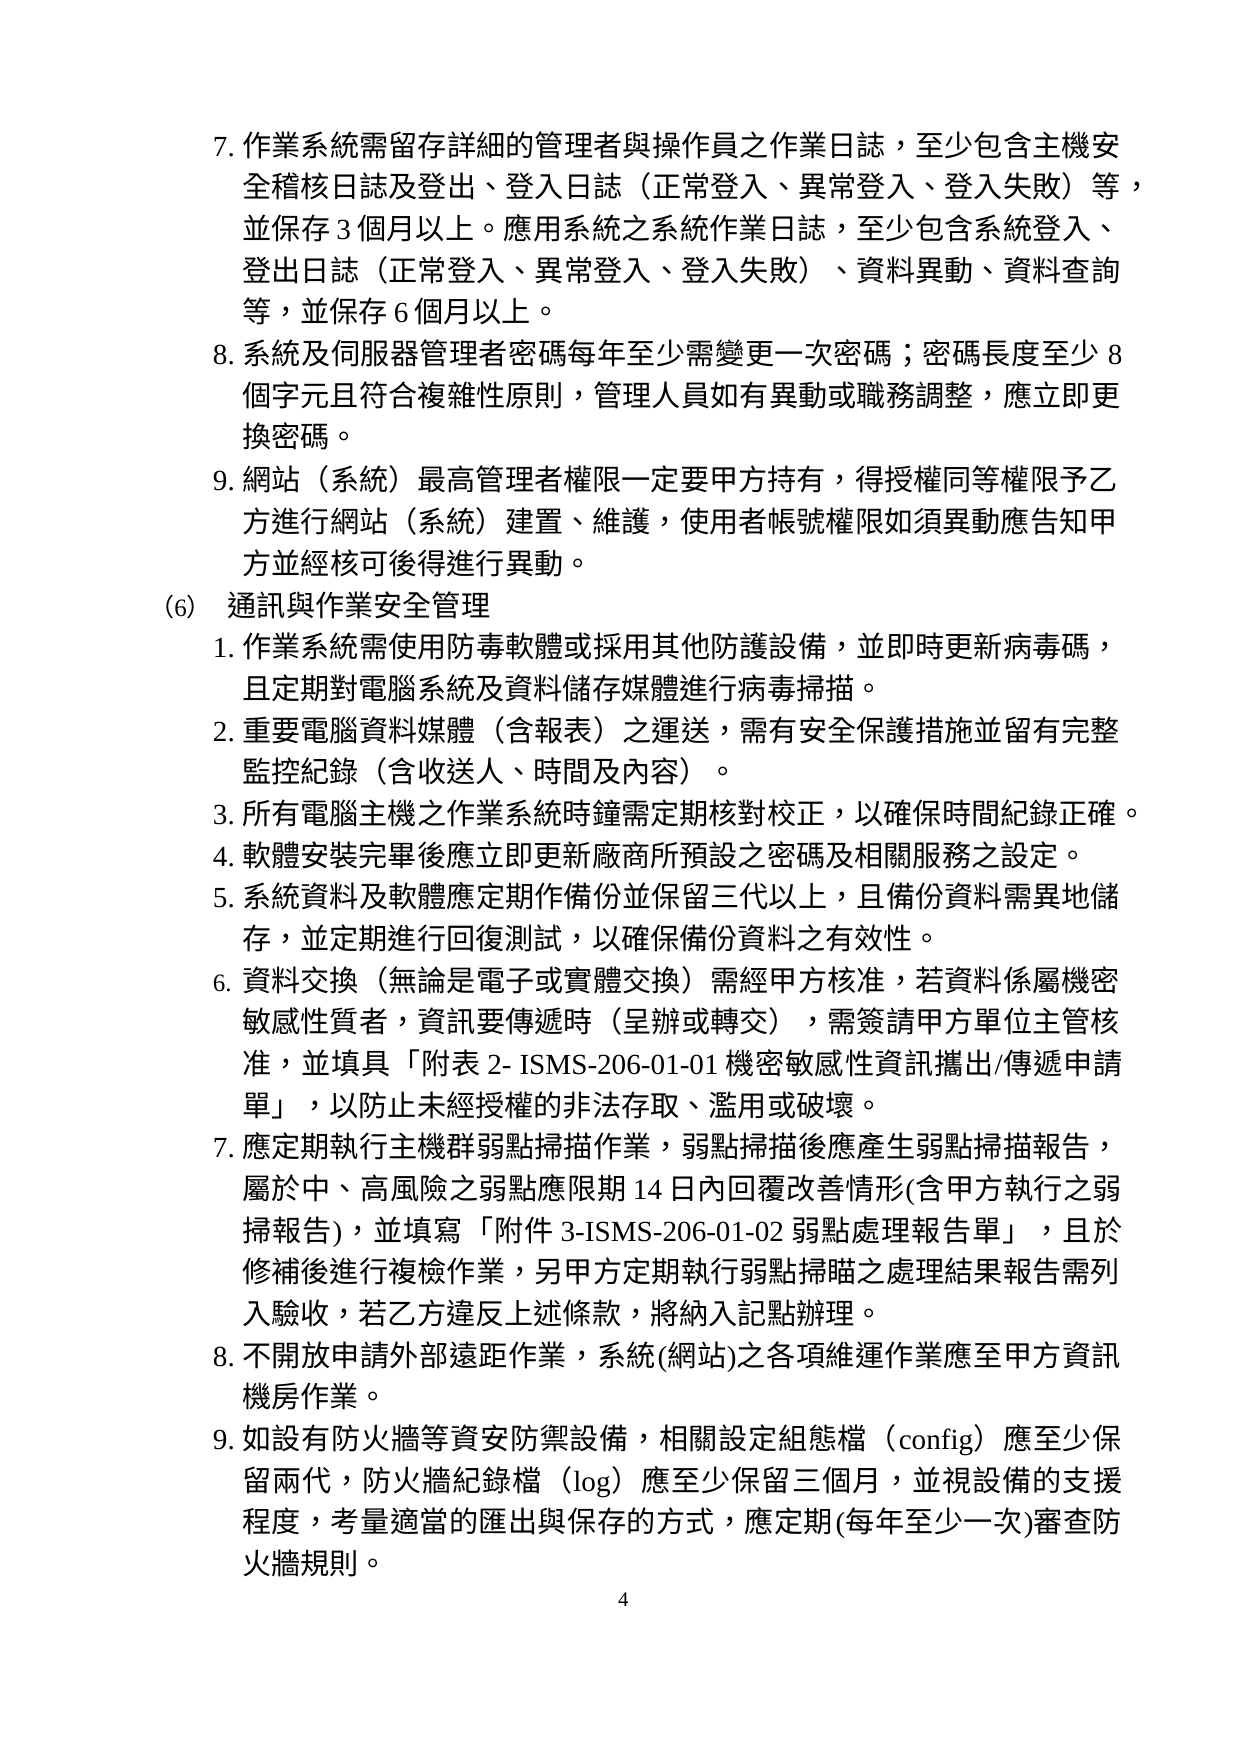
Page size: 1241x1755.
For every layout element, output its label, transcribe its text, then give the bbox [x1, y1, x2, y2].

list 軟體安裝完畢後應立即更新廠商所預設之密碼及相關服務之設定。 [213, 833, 1122, 874]
list 作業系統需使用防毒軟體或採用其他防護設備，並即時更新病毒碼，且定期對電腦系統及資料儲存媒體進行病毒掃描。 [213, 624, 1122, 708]
list 如設有防火牆等資安防禦設備，相關設定組態檔（config）應至少保留兩代，防火牆紀錄檔（log）應至少保留三個月，並視設備的支援程度，考量適當的匯出與保存的方式，應定期(每年至少一次)審查防火牆規則。 [213, 1416, 1122, 1583]
list 通訊與作業安全管理 [149, 583, 1122, 624]
list 作業系統需留存詳細的管理者與操作員之作業日誌，至少包含主機安全稽核日誌及登出、登入日誌（正常登入、異常登入、登入失敗）等，並保存3個月以上。應用系統之系統作業日誌，至少包含系統登入、登出日誌（正常登入、異常登入、登入失敗）、資料異動、資料查詢等，並保存6個月以上。 [213, 123, 1122, 331]
list 重要電腦資料媒體（含報表）之運送，需有安全保護措施並留有完整監控紀錄（含收送人、時間及內容）。 [213, 708, 1122, 791]
list 資料交換（無論是電子或實體交換）需經甲方核准，若資料係屬機密敏感性質者，資訊要傳遞時（呈辦或轉交），需簽請甲方單位主管核准，並填具「附表2- ISMS-206-01-01機密敏感性資訊攜出/傳遞申請單」，以防止未經授權的非法存取、濫用或破壞。 [213, 958, 1122, 1124]
list 系統資料及軟體應定期作備份並保留三代以上，且備份資料需異地儲存，並定期進行回復測試，以確保備份資料之有效性。 [213, 874, 1122, 958]
list 所有電腦主機之作業系統時鐘需定期核對校正，以確保時間紀錄正確。 [213, 791, 1122, 833]
list 不開放申請外部遠距作業，系統(網站)之各項維運作業應至甲方資訊機房作業。 [213, 1333, 1122, 1416]
list 網站（系統）最高管理者權限一定要甲方持有，得授權同等權限予乙方進行網站（系統）建置、維護，使用者帳號權限如須異動應告知甲方並經核可後得進行異動。 [213, 456, 1122, 583]
list 系統及伺服器管理者密碼每年至少需變更一次密碼；密碼長度至少8個字元且符合複雜性原則，管理人員如有異動或職務調整，應立即更換密碼。 [213, 331, 1122, 456]
list 應定期執行主機群弱點掃描作業，弱點掃描後應產生弱點掃描報告，屬於中、高風險之弱點應限期14日內回覆改善情形(含甲方執行之弱掃報告)，並填寫「附件3-ISMS-206-01-02弱點處理報告單」，且於修補後進行複檢作業，另甲方定期執行弱點掃瞄之處理結果報告需列入驗收，若乙方違反上述條款，將納入記點辦理。 [213, 1124, 1122, 1333]
